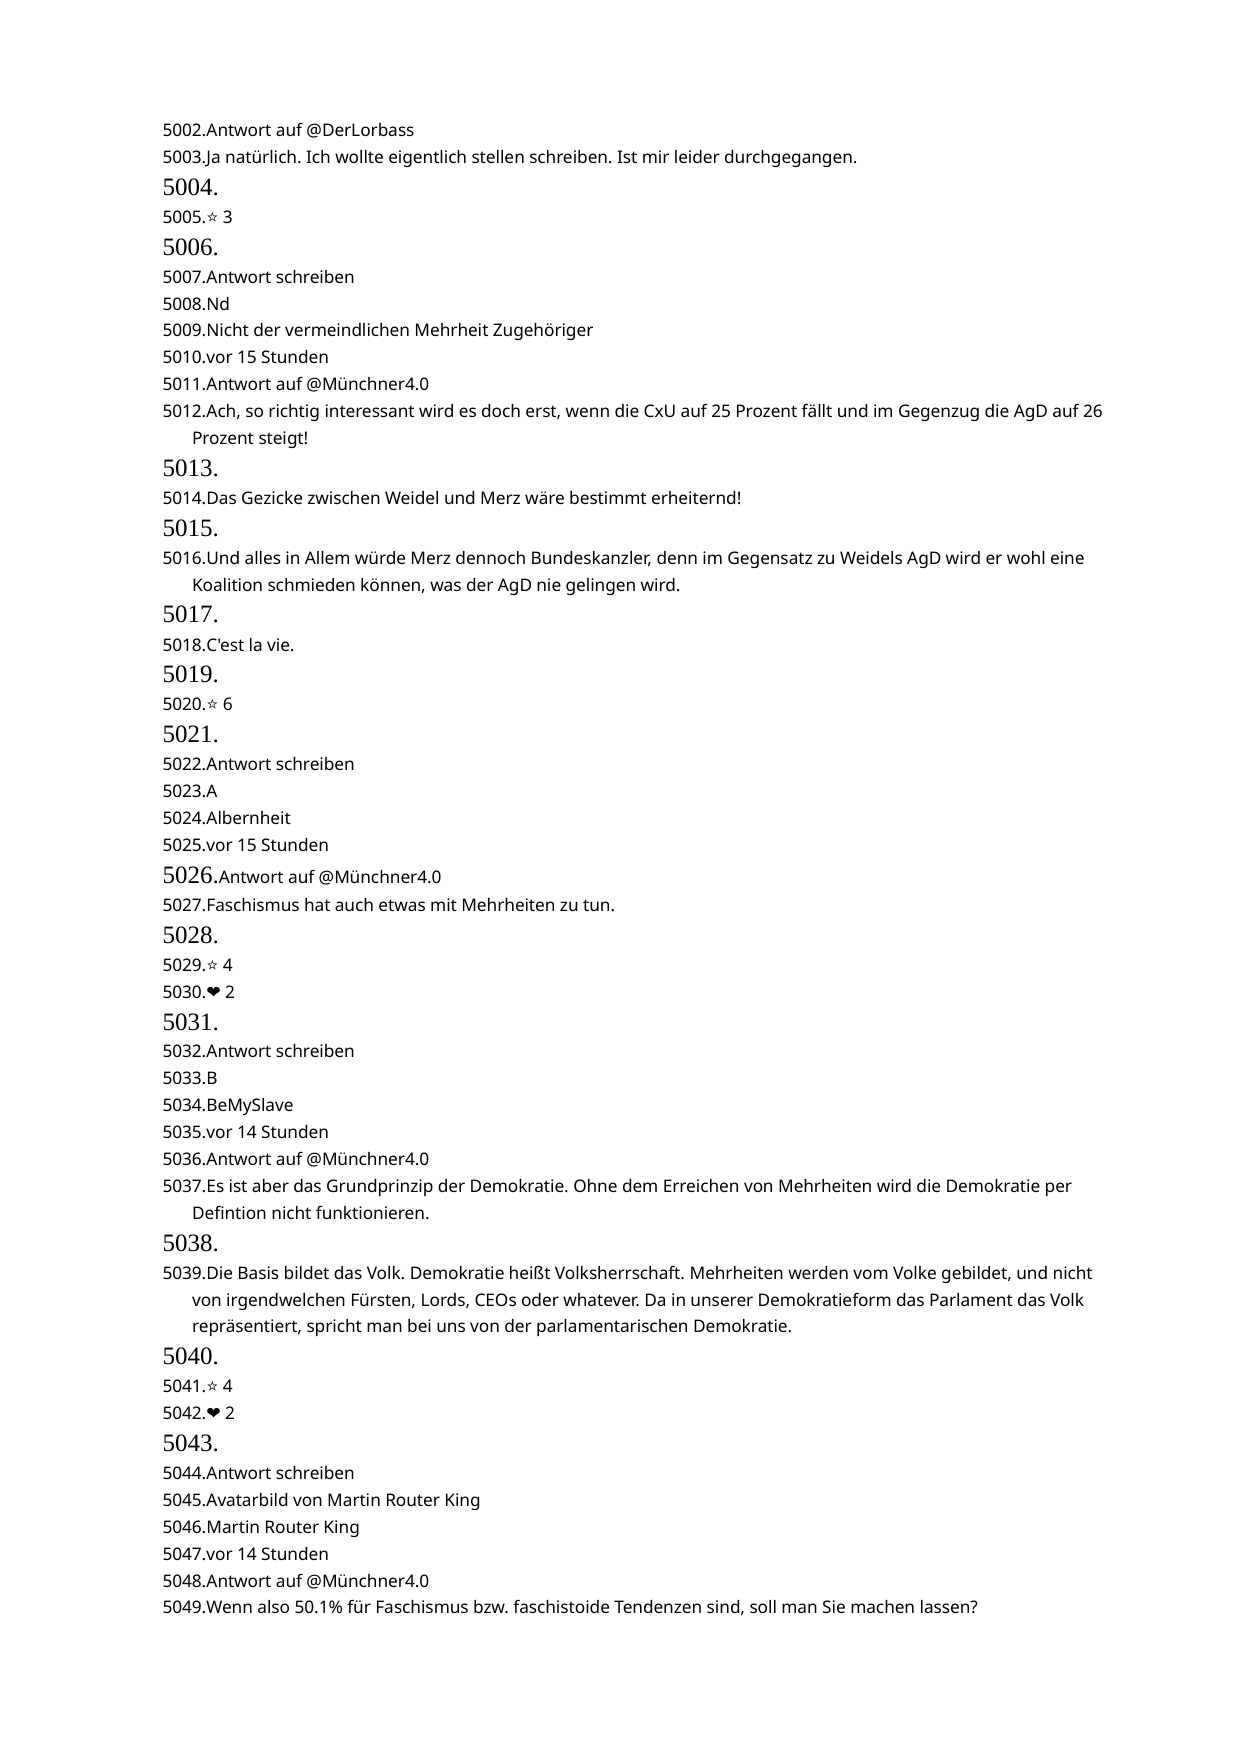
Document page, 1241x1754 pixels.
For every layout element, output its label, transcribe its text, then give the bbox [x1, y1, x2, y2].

list vor 14 Stunden [162, 1542, 1122, 1565]
list Antwort schreiben [162, 1039, 1122, 1063]
list B [162, 1066, 1122, 1090]
list Ach, so richtig interessant wird es doch erst, wenn die CxU auf 25 Prozent fällt und im Gegenzug die AgD auf 26 Prozent steigt! [162, 399, 1122, 449]
list Antwort auf @Münchner4.0 [162, 1147, 1122, 1171]
list vor 15 Stunden [162, 833, 1122, 856]
list ⭐️ 3 [162, 205, 1122, 228]
list Antwort schreiben [162, 752, 1122, 776]
list ⭐️ 4 [162, 1374, 1122, 1398]
list Avatarbild von Martin Router King [162, 1488, 1122, 1511]
list ❤️ 2 [162, 1401, 1122, 1425]
list Antwort auf @Münchner4.0 [162, 860, 1122, 889]
list Die Basis bildet das Volk. Demokratie heißt Volksherrschaft. Mehrheiten werden vom Volke gebildet, und nicht von irgendwelchen Fürsten, Lords, CEOs oder whatever. Da in unserer Demokratieform das Parlament das Volk repräsentiert, spricht man bei uns von der parlamentarischen Demokratie. [162, 1261, 1122, 1338]
list Martin Router King [162, 1515, 1122, 1538]
list Nd [162, 292, 1122, 315]
list Es ist aber das Grundprinzip der Demokratie. Ohne dem Erreichen von Mehrheiten wird die Demokratie per Defintion nicht funktionieren. [162, 1174, 1122, 1224]
list Albernheit [162, 806, 1122, 829]
list Nicht der vermeindlichen Mehrheit Zugehöriger [162, 318, 1122, 342]
list vor 14 Stunden [162, 1120, 1122, 1144]
list ❤️ 2 [162, 980, 1122, 1003]
list Das Gezicke zwischen Weidel und Merz wäre bestimmt erheiternd! [162, 486, 1122, 509]
list Faschismus hat auch etwas mit Mehrheiten zu tun. [162, 893, 1122, 916]
list Antwort schreiben [162, 265, 1122, 288]
list C'est la vie. [162, 633, 1122, 656]
list Antwort auf @Münchner4.0 [162, 372, 1122, 396]
list Antwort auf @DerLorbass [162, 118, 1122, 142]
list Und alles in Allem würde Merz dennoch Bundeskanzler, denn im Gegensatz zu Weidels AgD wird er wohl eine Koalition schmieden können, was der AgD nie gelingen wird. [162, 546, 1122, 596]
list Ja natürlich. Ich wollte eigentlich stellen schreiben. Ist mir leider durchgegangen. [162, 145, 1122, 168]
list vor 15 Stunden [162, 345, 1122, 369]
list BeMySlave [162, 1093, 1122, 1117]
list A [162, 779, 1122, 803]
list ⭐️ 6 [162, 692, 1122, 716]
list Antwort auf @Münchner4.0 [162, 1569, 1122, 1592]
list ⭐️ 4 [162, 953, 1122, 976]
list Antwort schreiben [162, 1461, 1122, 1484]
list Wenn also 50.1% für Faschismus bzw. faschistoide Tendenzen sind, soll man Sie machen lassen? [162, 1596, 1122, 1619]
